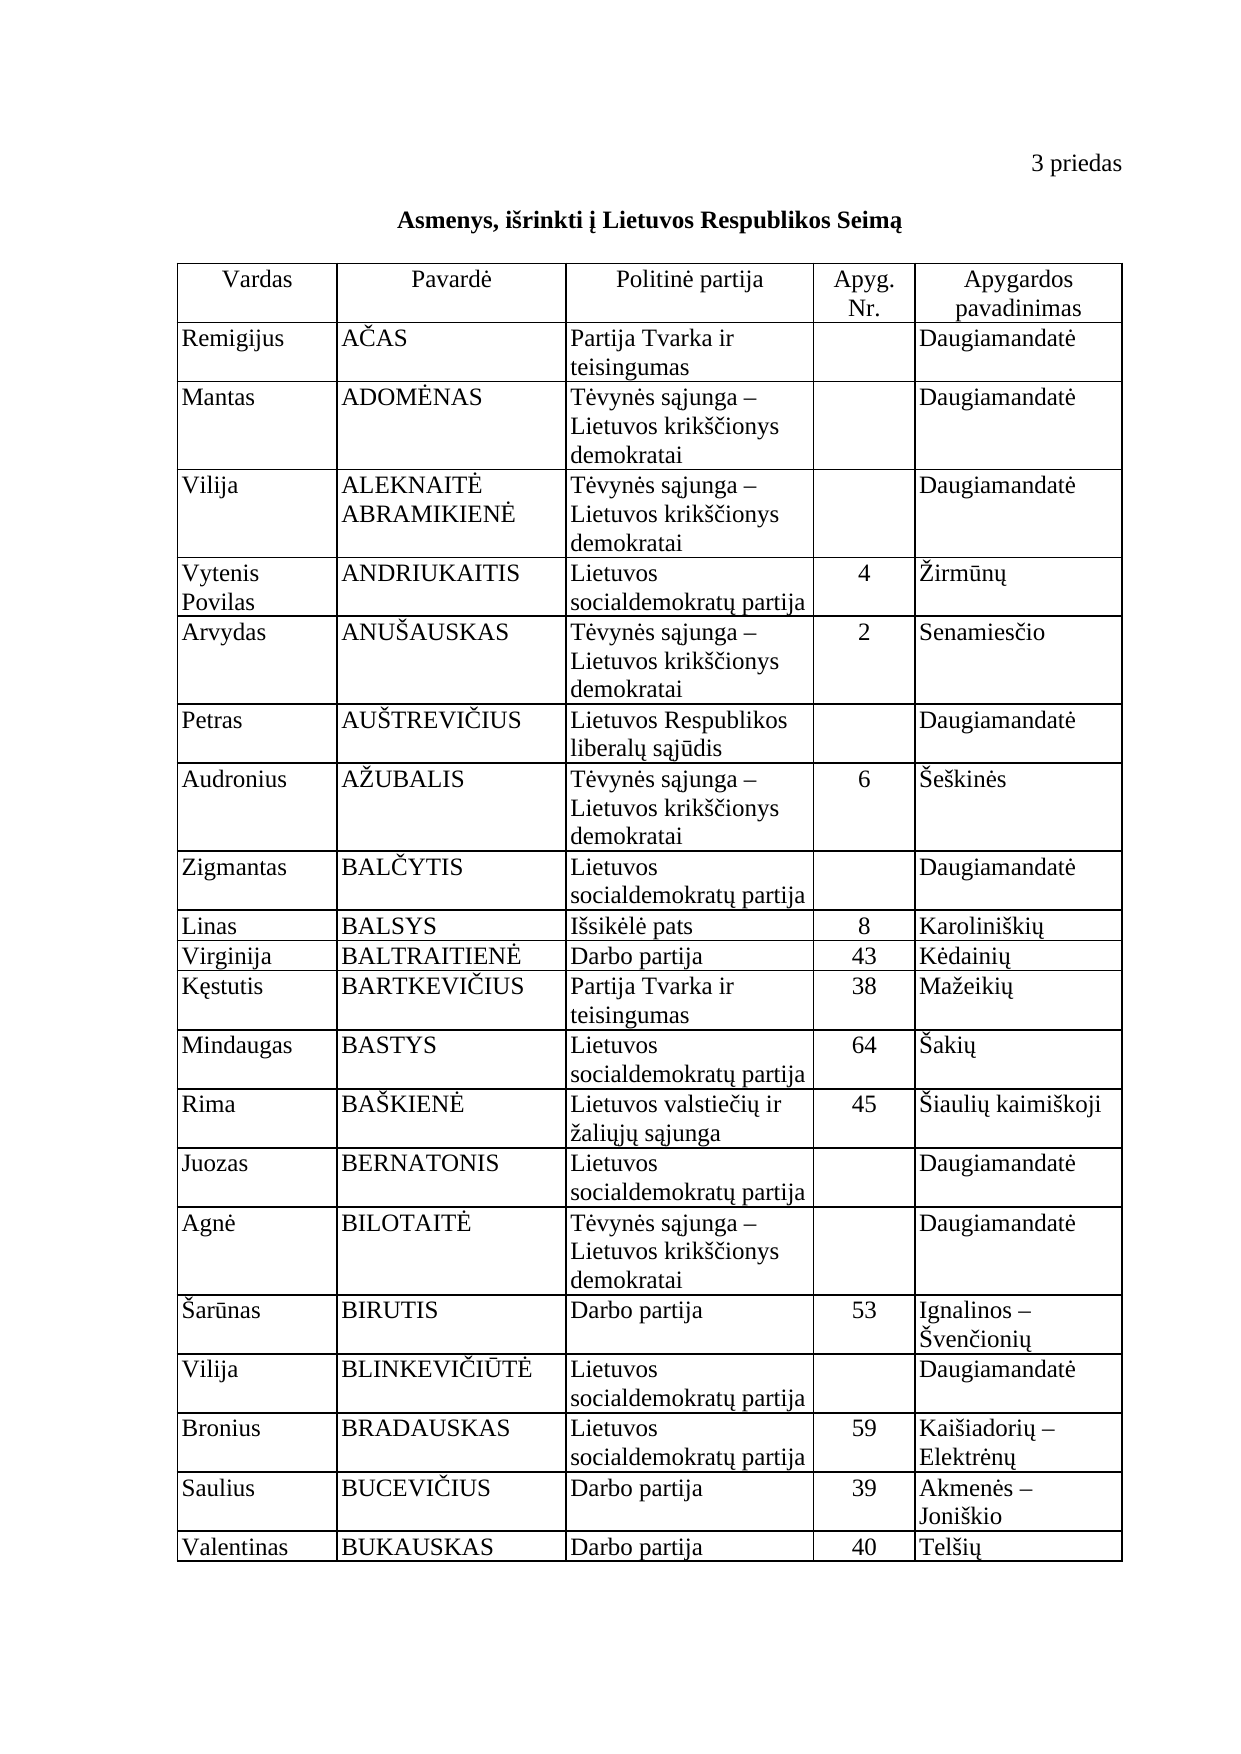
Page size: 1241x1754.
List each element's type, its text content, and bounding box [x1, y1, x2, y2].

table_cell Akmenės – Joniškio [916, 1473, 1121, 1530]
table_cell [814, 1208, 914, 1294]
table_cell Lietuvos socialdemokratų partija [567, 1149, 813, 1206]
table_cell [814, 382, 914, 468]
table_cell 45 [814, 1090, 914, 1147]
table_cell Vilija [178, 470, 336, 556]
table_cell Partija Tvarka ir teisingumas [567, 971, 813, 1029]
table_cell [814, 705, 914, 762]
table_cell Darbo partija [567, 1532, 813, 1560]
table_cell BAŠKIENĖ [338, 1090, 565, 1147]
table_cell Lietuvos socialdemokratų partija [567, 852, 813, 909]
table_cell Tėvynės sąjunga – Lietuvos krikščionys demokratai [567, 382, 813, 468]
table_cell Kėdainių [916, 941, 1121, 970]
table_cell 4 [814, 558, 914, 615]
table_cell Šeškinės [916, 764, 1121, 850]
table_cell Linas [178, 911, 336, 939]
table_cell BALČYTIS [338, 852, 565, 909]
table_cell Daugiamandatė [916, 705, 1121, 762]
table_cell Lietuvos socialdemokratų partija [567, 1031, 813, 1088]
table_cell Senamiesčio [916, 617, 1121, 703]
table_cell AUŠTREVIČIUS [338, 705, 565, 762]
table_cell Zigmantas [178, 852, 336, 909]
table_cell 8 [814, 911, 914, 939]
table_cell Arvydas [178, 617, 336, 703]
table_cell [814, 852, 914, 909]
table_header Pavardė [338, 264, 565, 322]
table_cell ANUŠAUSKAS [338, 617, 565, 703]
table_cell Daugiamandatė [916, 382, 1121, 468]
table_cell Tėvynės sąjunga – Lietuvos krikščionys demokratai [567, 1208, 813, 1294]
table_cell BLINKEVIČIŪTĖ [338, 1355, 565, 1412]
table_cell Petras [178, 705, 336, 762]
table_cell BERNATONIS [338, 1149, 565, 1206]
table_cell Tėvynės sąjunga – Lietuvos krikščionys demokratai [567, 470, 813, 556]
table_cell Lietuvos socialdemokratų partija [567, 1414, 813, 1471]
table_cell Valentinas [178, 1532, 336, 1560]
table_cell BASTYS [338, 1031, 565, 1088]
table_cell AŽUBALIS [338, 764, 565, 850]
table_cell Remigijus [178, 323, 336, 381]
table_cell Partija Tvarka ir teisingumas [567, 323, 813, 381]
table_cell Telšių [916, 1532, 1121, 1560]
table_cell Šakių [916, 1031, 1121, 1088]
table_cell [814, 323, 914, 381]
text 3 priedas [177, 148, 1122, 176]
table_cell Žirmūnų [916, 558, 1121, 615]
table_cell Daugiamandatė [916, 1355, 1121, 1412]
table_cell Daugiamandatė [916, 852, 1121, 909]
table_cell ADOMĖNAS [338, 382, 565, 468]
table_cell Mindaugas [178, 1031, 336, 1088]
table_cell AČAS [338, 323, 565, 381]
table_cell Vilija [178, 1355, 336, 1412]
table_cell Tėvynės sąjunga – Lietuvos krikščionys demokratai [567, 617, 813, 703]
table_cell BARTKEVIČIUS [338, 971, 565, 1029]
table_header Vardas [178, 264, 336, 322]
table_cell Daugiamandatė [916, 323, 1121, 381]
table_cell Lietuvos socialdemokratų partija [567, 558, 813, 615]
table_cell 64 [814, 1031, 914, 1088]
table_cell BALSYS [338, 911, 565, 939]
table_cell BUCEVIČIUS [338, 1473, 565, 1530]
table_cell ANDRIUKAITIS [338, 558, 565, 615]
table_cell Darbo partija [567, 941, 813, 970]
table_cell 6 [814, 764, 914, 850]
table_cell Mantas [178, 382, 336, 468]
table_cell Ignalinos – Švenčionių [916, 1296, 1121, 1353]
table_header Apygardos pavadinimas [916, 264, 1121, 322]
table_cell Daugiamandatė [916, 470, 1121, 556]
table_cell Lietuvos socialdemokratų partija [567, 1355, 813, 1412]
table_cell [814, 1355, 914, 1412]
table_cell 39 [814, 1473, 914, 1530]
table_cell Virginija [178, 941, 336, 970]
table_cell Daugiamandatė [916, 1208, 1121, 1294]
table_cell BALTRAITIENĖ [338, 941, 565, 970]
table_header Politinė partija [567, 264, 813, 322]
text Asmenys, išrinkti į Lietuvos Respublikos Seimą [177, 205, 1122, 234]
table_cell Tėvynės sąjunga – Lietuvos krikščionys demokratai [567, 764, 813, 850]
table_cell Juozas [178, 1149, 336, 1206]
table_cell Išsikėlė pats [567, 911, 813, 939]
table_cell Šarūnas [178, 1296, 336, 1353]
table_cell [814, 470, 914, 556]
table_cell 43 [814, 941, 914, 970]
table_cell Karoliniškių [916, 911, 1121, 939]
table_cell Daugiamandatė [916, 1149, 1121, 1206]
table_cell Vytenis Povilas [178, 558, 336, 615]
table_cell [814, 1149, 914, 1206]
table_cell Darbo partija [567, 1473, 813, 1530]
table_cell Mažeikių [916, 971, 1121, 1029]
table_cell 38 [814, 971, 914, 1029]
table_cell 2 [814, 617, 914, 703]
table_cell Agnė [178, 1208, 336, 1294]
table_cell 59 [814, 1414, 914, 1471]
table_cell Bronius [178, 1414, 336, 1471]
table_cell Kaišiadorių – Elektrėnų [916, 1414, 1121, 1471]
table_cell 53 [814, 1296, 914, 1353]
table_cell Audronius [178, 764, 336, 850]
table_cell Kęstutis [178, 971, 336, 1029]
table_cell BILOTAITĖ [338, 1208, 565, 1294]
table_cell BIRUTIS [338, 1296, 565, 1353]
table_cell Saulius [178, 1473, 336, 1530]
table_cell BRADAUSKAS [338, 1414, 565, 1471]
table_cell Darbo partija [567, 1296, 813, 1353]
table_cell ALEKNAITĖ ABRAMIKIENĖ [338, 470, 565, 556]
table_cell Šiaulių kaimiškoji [916, 1090, 1121, 1147]
table_cell Rima [178, 1090, 336, 1147]
table_cell Lietuvos Respublikos liberalų sąjūdis [567, 705, 813, 762]
table_cell 40 [814, 1532, 914, 1560]
table_cell BUKAUSKAS [338, 1532, 565, 1560]
table_cell Lietuvos valstiečių ir žaliųjų sąjunga [567, 1090, 813, 1147]
table_header Apyg. Nr. [814, 264, 914, 322]
